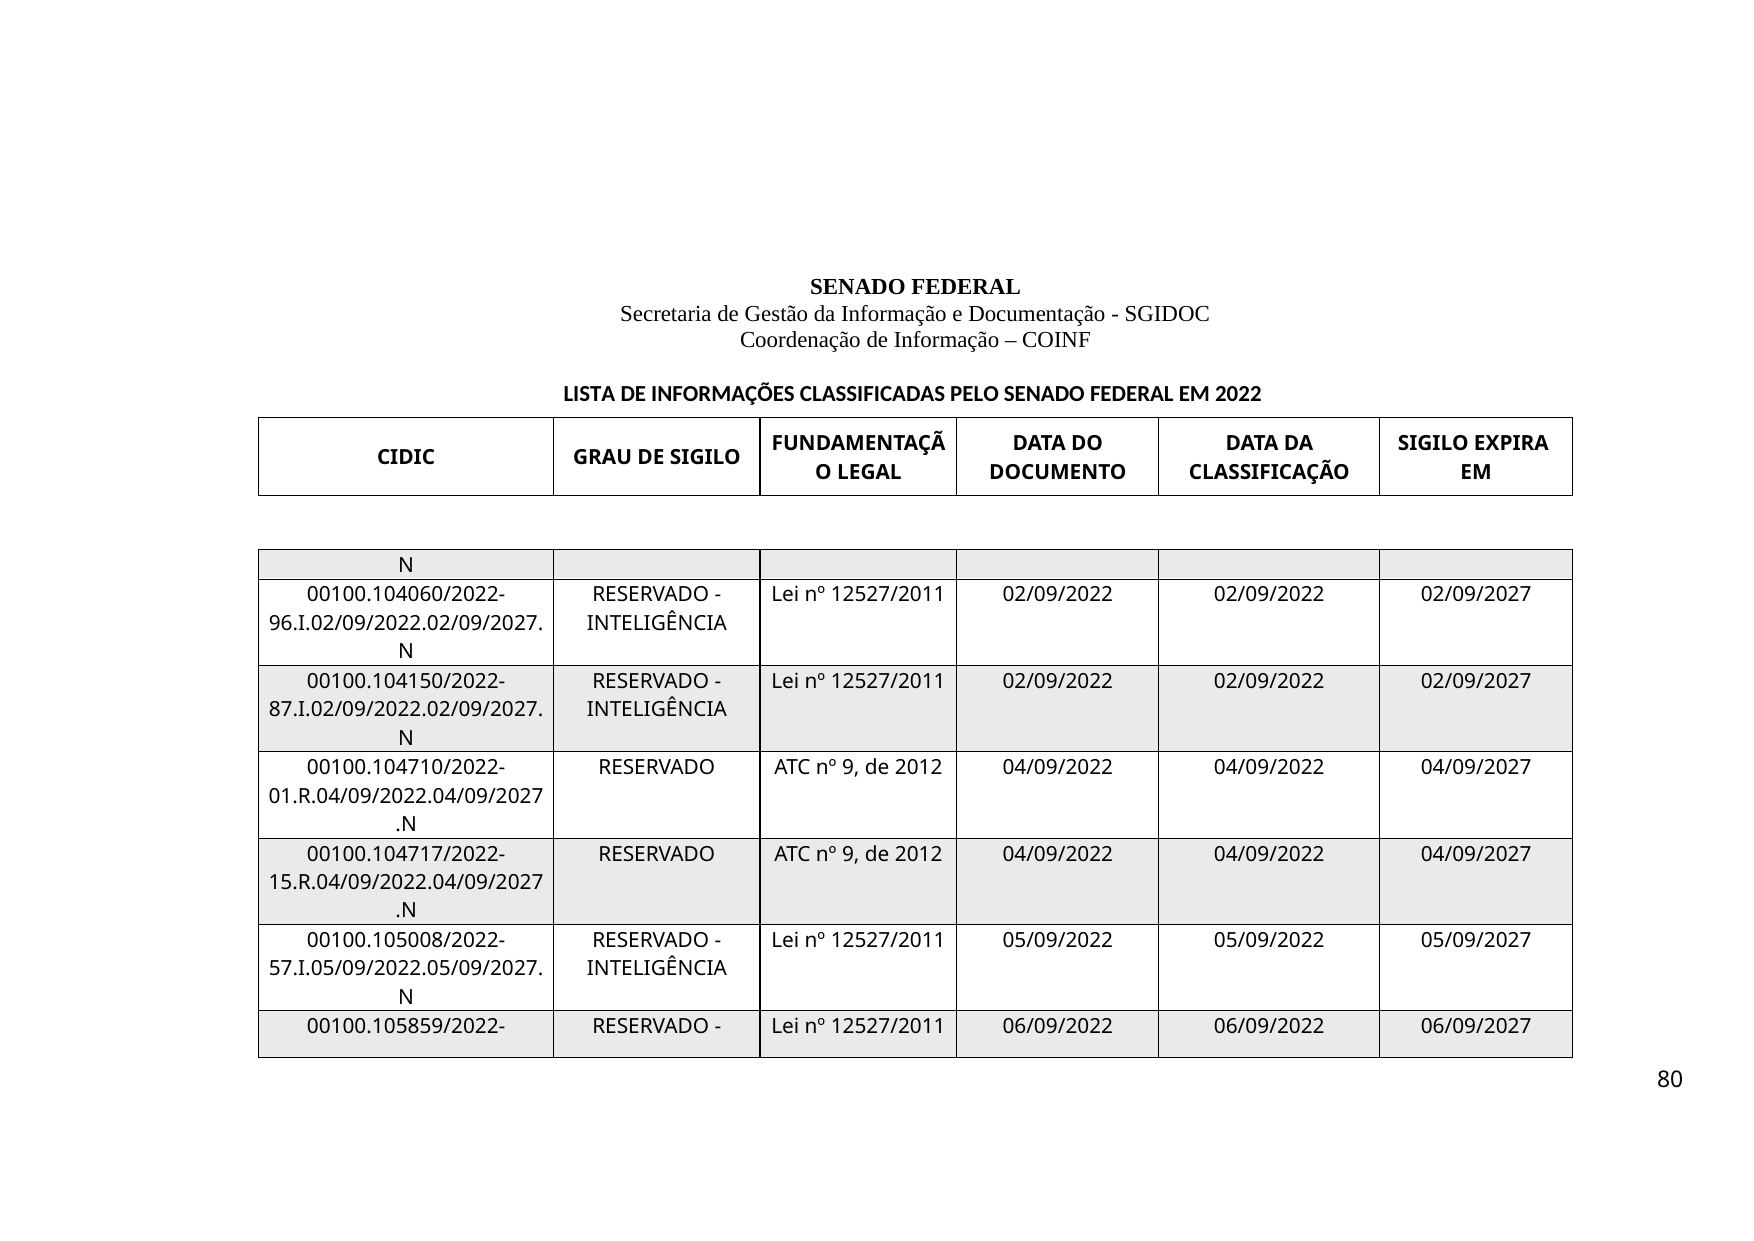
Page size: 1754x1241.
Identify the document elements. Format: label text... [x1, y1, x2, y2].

table_cell RESERVADO [554, 1011, 759, 1057]
table_cell RESERVADO [554, 839, 759, 924]
table_cell 04/09/2022 [1159, 839, 1379, 924]
table_cell ATC nº 9, de 2012 [761, 839, 956, 924]
table_cell 02/09/2027 [1380, 666, 1572, 751]
table_cell N [259, 550, 553, 578]
table_cell 00100.104710/2022-01.R.04/09/2022.04/09/2027.N [259, 752, 553, 838]
table_cell Lei nº 12527/2011 [761, 925, 956, 1010]
table_cell [1159, 550, 1379, 578]
table_cell 02/09/2022 [1159, 580, 1379, 665]
table_cell 02/09/2022 [957, 580, 1158, 665]
table_cell RESERVADO - INTELIGÊNCIA [554, 580, 759, 665]
table_cell RESERVADO - INTELIGÊNCIA [554, 666, 759, 751]
table_cell 04/09/2027 [1380, 752, 1572, 838]
table_cell 04/09/2022 [957, 752, 1158, 838]
table_cell 02/09/2022 [957, 666, 1158, 751]
table_cell 00100.104060/2022-96.I.02/09/2022.02/09/2027.N [259, 580, 553, 665]
table_cell Lei nº 12527/2011 [761, 1011, 956, 1057]
table_cell 05/09/2027 [1380, 925, 1572, 1010]
table_cell 06/09/2022 [1159, 1011, 1379, 1057]
table_cell RESERVADO [554, 752, 759, 838]
table_cell 00100.104717/2022-15.R.04/09/2022.04/09/2027.N [259, 839, 553, 924]
table_cell 00100.105008/2022-57.I.05/09/2022.05/09/2027.N [259, 925, 553, 1010]
table_cell [554, 550, 759, 578]
table_cell 04/09/2022 [1159, 752, 1379, 838]
table_cell [957, 550, 1158, 578]
table_cell 05/09/2022 [957, 925, 1158, 1010]
table_cell 04/09/2022 [957, 839, 1158, 924]
table_cell Lei nº 12527/2011 [761, 580, 956, 665]
table_cell 06/09/2027 [1380, 1011, 1572, 1057]
table_cell 00100.105859/2022- [259, 1011, 553, 1057]
table_cell [1380, 550, 1572, 578]
table_cell [761, 550, 956, 578]
table_cell RESERVADO - INTELIGÊNCIA [554, 925, 759, 1010]
table_cell 02/09/2022 [1159, 666, 1379, 751]
table_cell ATC nº 9, de 2012 [761, 752, 956, 838]
table_cell 00100.104150/2022-87.I.02/09/2022.02/09/2027.N [259, 666, 553, 751]
table_cell 05/09/2022 [1159, 925, 1379, 1010]
table_cell 02/09/2027 [1380, 580, 1572, 665]
table_cell 06/09/2022 [957, 1011, 1158, 1057]
table_cell Lei nº 12527/2011 [761, 666, 956, 751]
table_cell 04/09/2027 [1380, 839, 1572, 924]
